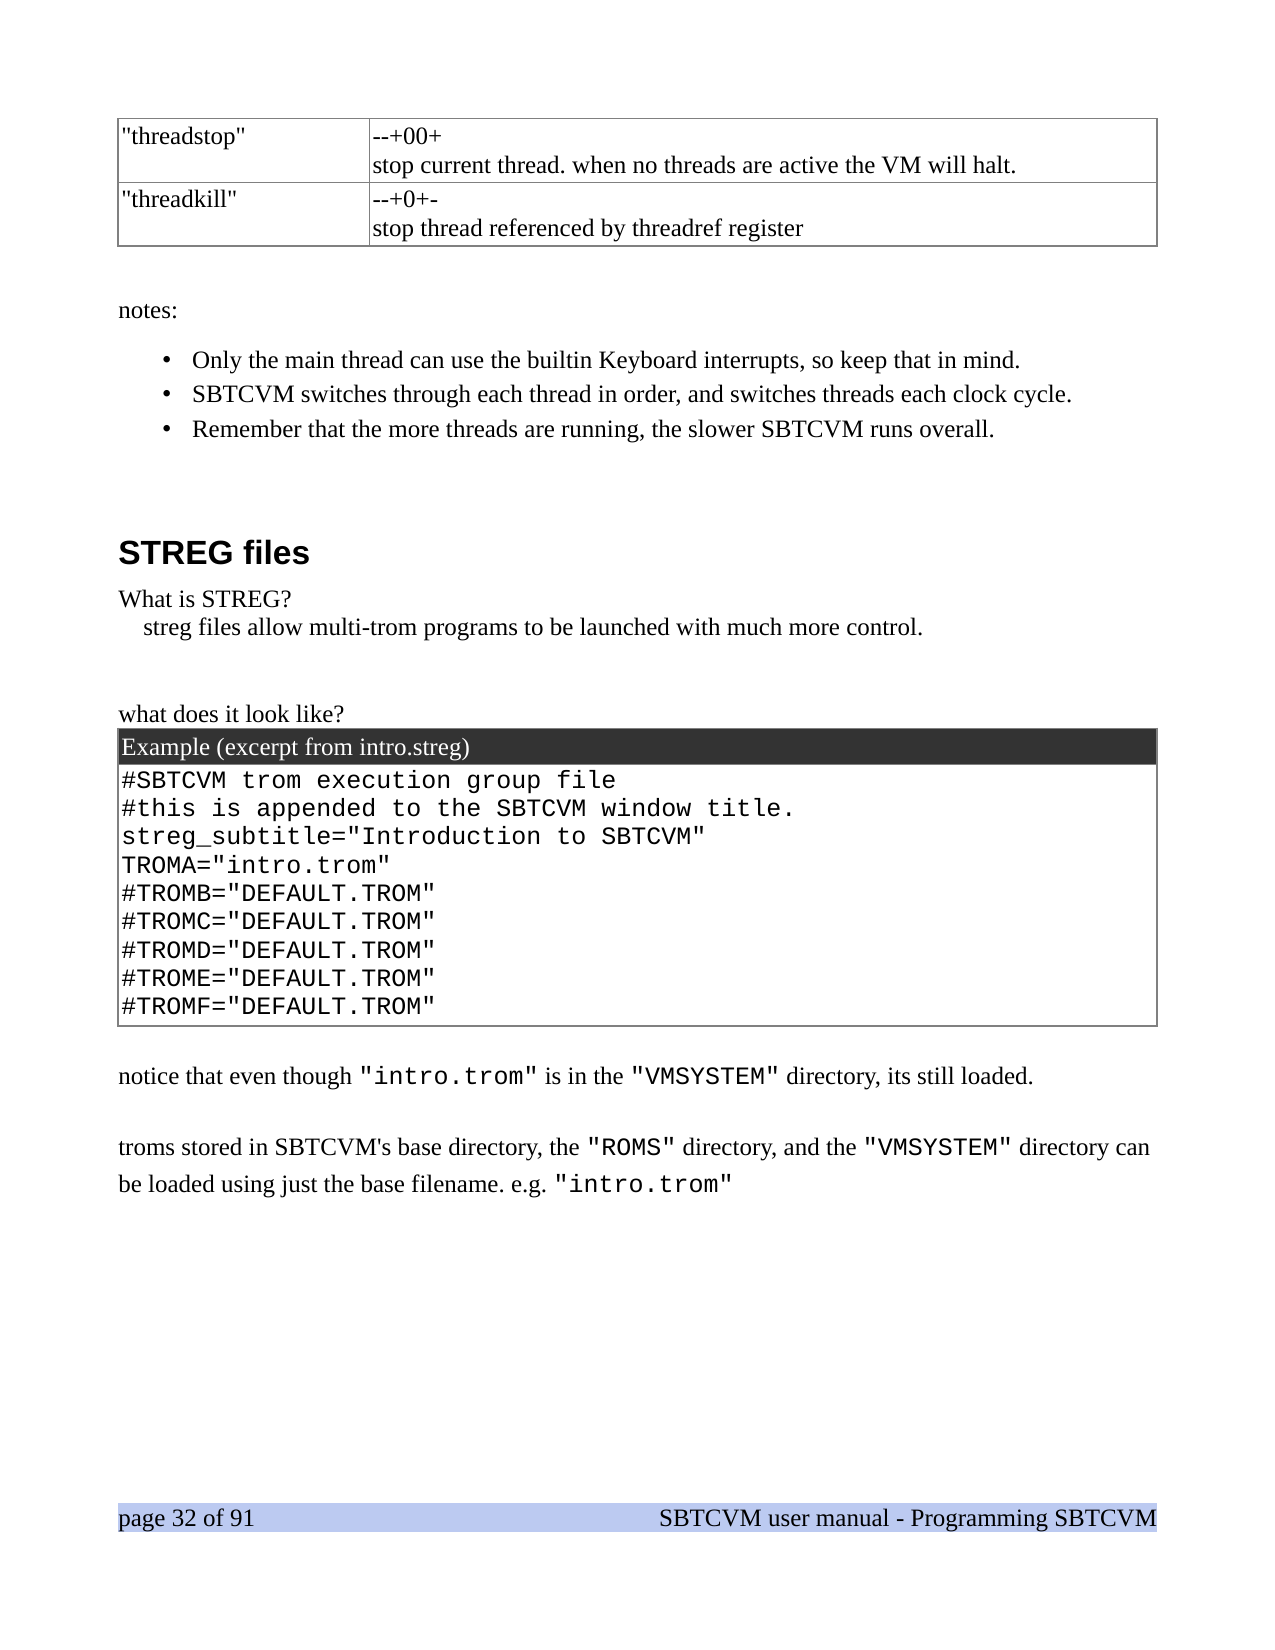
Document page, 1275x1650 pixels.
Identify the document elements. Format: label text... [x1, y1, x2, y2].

table_cell --+00+ stop current thread. when no threads are active the VM will halt. [370, 119, 1156, 182]
text notes: [118, 296, 1157, 324]
table_cell "threadkill" [119, 183, 369, 245]
table_cell --+0+- stop thread referenced by threadref register [370, 183, 1156, 245]
table_cell "threadstop" [119, 119, 369, 182]
table_header Example (excerpt from intro.streg) [119, 729, 1156, 764]
list SBTCVM switches through each thread in order, and switches threads each clock cycle. [162, 379, 1157, 408]
text What is STREG? streg files allow multi-trom programs to be launched with much more control. what does it look like? [118, 584, 1157, 727]
list Only the main thread can use the builtin Keyboard interrupts, so keep that in mind. [162, 345, 1157, 373]
list Remember that the more threads are running, the slower SBTCVM runs overall. [162, 414, 1157, 442]
text notice that even though "intro.trom" is in the "VMSYSTEM" directory, its still loaded. troms stored in SBTCVM's base directory, the "ROMS" directory, and the "VMSYSTEM" directory can be loaded using just the base filename. e.g. "intro.trom" [118, 1027, 1157, 1200]
subtitle STREG files [118, 533, 1157, 571]
table_cell #SBTCVM trom execution group file #this is appended to the SBTCVM window title. streg_subtitle="Introduction to SBTCVM" TROMA="intro.trom" #TROMB="DEFAULT.TROM" #TROMC="DEFAULT.TROM" #TROMD="DEFAULT.TROM" #TROME="DEFAULT.TROM" #TROMF="DEFAULT.TROM" [119, 765, 1156, 1025]
